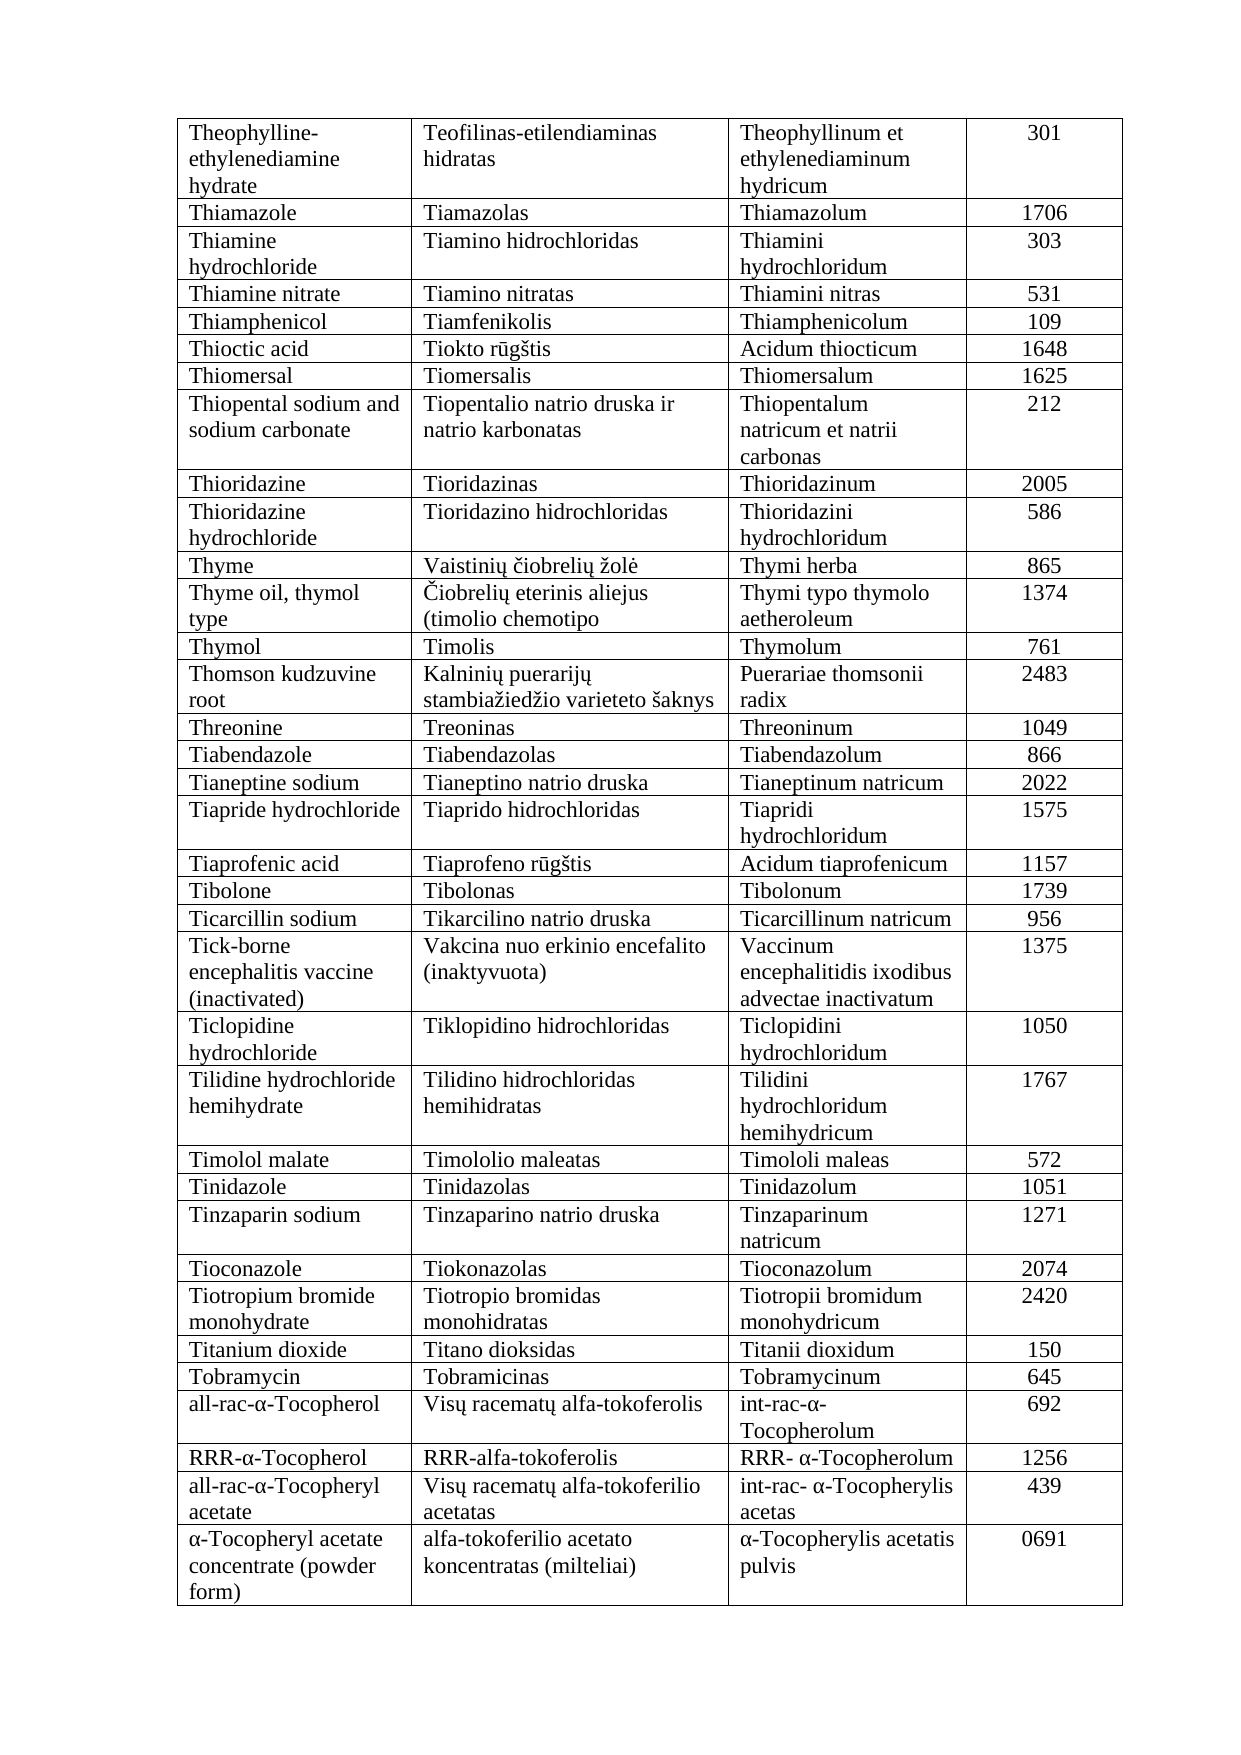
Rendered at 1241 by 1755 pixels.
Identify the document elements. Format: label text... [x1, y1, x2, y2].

table_cell 956 [967, 905, 1122, 931]
table_cell α-Tocopheryl acetate concentrate (powder form) [178, 1525, 411, 1604]
table_cell Teofilinas-etilendiaminas hidratas [412, 119, 728, 198]
table_cell int-rac- α-Tocopherylis acetas [729, 1472, 966, 1524]
table_cell Ticlopidini hydrochloridum [729, 1012, 966, 1065]
table_cell all-rac-α-Tocopherol [178, 1391, 411, 1443]
table_cell Tiopentalio natrio druska ir natrio karbonatas [412, 390, 728, 469]
table_cell Tinzaparin sodium [178, 1201, 411, 1253]
table_cell Tianeptino natrio druska [412, 769, 728, 795]
table_cell Tiabendazole [178, 741, 411, 768]
table_cell Tiamazolas [412, 199, 728, 226]
table_cell 150 [967, 1336, 1122, 1362]
table_cell 2420 [967, 1282, 1122, 1335]
table_cell Thiamini hydrochloridum [729, 227, 966, 279]
table_cell Ticlopidine hydrochloride [178, 1012, 411, 1065]
table_cell 301 [967, 119, 1122, 198]
table_cell Tiklopidino hidrochloridas [412, 1012, 728, 1065]
table_cell Thioctic acid [178, 335, 411, 362]
table_cell 866 [967, 741, 1122, 768]
table_cell Tiotropio bromidas monohidratas [412, 1282, 728, 1335]
table_cell Titano dioksidas [412, 1336, 728, 1362]
table_cell Tick-borne encephalitis vaccine (inactivated) [178, 932, 411, 1011]
table_cell 109 [967, 308, 1122, 334]
table_cell Tinidazolum [729, 1174, 966, 1200]
table_cell Tibolonas [412, 877, 728, 904]
table_cell 1739 [967, 877, 1122, 904]
table_cell Tianeptinum natricum [729, 769, 966, 795]
table_cell 2005 [967, 470, 1122, 497]
table_cell 1625 [967, 363, 1122, 389]
table_cell 1374 [967, 579, 1122, 632]
table_cell Threonine [178, 714, 411, 740]
table_cell Puerariae thomsonii radix [729, 660, 966, 713]
table_cell Thiamazolum [729, 199, 966, 226]
table_cell Tiaprofeno rūgštis [412, 850, 728, 876]
table_cell all-rac-α-Tocopheryl acetate [178, 1472, 411, 1524]
table_cell Tiotropii bromidum monohydricum [729, 1282, 966, 1335]
table_cell 572 [967, 1146, 1122, 1172]
table_cell Tilidini hydrochloridum hemihydricum [729, 1066, 966, 1145]
table_cell Kalninių puerarijų stambiažiedžio varieteto šaknys [412, 660, 728, 713]
table_cell Thioridazinum [729, 470, 966, 497]
table_cell RRR- α-Tocopherolum [729, 1444, 966, 1471]
table_cell 212 [967, 390, 1122, 469]
table_cell Thioridazine [178, 470, 411, 497]
table_cell Tiokto rūgštis [412, 335, 728, 362]
table_cell RRR-α-Tocopherol [178, 1444, 411, 1471]
table_cell Theophyllinum et ethylenediaminum hydricum [729, 119, 966, 198]
table_cell Čiobrelių eterinis aliejus (timolio chemotipo [412, 579, 728, 632]
table_cell Thiomersalum [729, 363, 966, 389]
table_cell Thymi herba [729, 552, 966, 578]
table_cell 531 [967, 280, 1122, 307]
table_cell 2074 [967, 1255, 1122, 1281]
table_cell Tiamfenikolis [412, 308, 728, 334]
table_cell Thymol [178, 633, 411, 659]
table_cell Visų racematų alfa-tokoferolis [412, 1391, 728, 1443]
table_cell 1050 [967, 1012, 1122, 1065]
table_cell Treoninas [412, 714, 728, 740]
table_cell Ticarcillin sodium [178, 905, 411, 931]
table_cell Timololi maleas [729, 1146, 966, 1172]
table_cell 1271 [967, 1201, 1122, 1253]
table_cell 586 [967, 498, 1122, 551]
table_cell α-Tocopherylis acetatis pulvis [729, 1525, 966, 1604]
table_cell Tiapride hydrochloride [178, 796, 411, 849]
table_cell Tikarcilino natrio druska [412, 905, 728, 931]
table_cell 1706 [967, 199, 1122, 226]
table_cell Acidum thiocticum [729, 335, 966, 362]
table_cell Tioridazino hidrochloridas [412, 498, 728, 551]
table_cell RRR-alfa-tokoferolis [412, 1444, 728, 1471]
table_cell Vaistinių čiobrelių žolė [412, 552, 728, 578]
table_cell 0691 [967, 1525, 1122, 1604]
table_cell 1767 [967, 1066, 1122, 1145]
table_cell Tibolone [178, 877, 411, 904]
table_cell 1157 [967, 850, 1122, 876]
table_cell Acidum tiaprofenicum [729, 850, 966, 876]
table_cell Vaccinum encephalitidis ixodibus advectae inactivatum [729, 932, 966, 1011]
table_cell 692 [967, 1391, 1122, 1443]
table_cell Tiabendazolum [729, 741, 966, 768]
table_cell Thiomersal [178, 363, 411, 389]
table_cell 2483 [967, 660, 1122, 713]
table_cell Tiaprofenic acid [178, 850, 411, 876]
table_cell Thomson kudzuvine root [178, 660, 411, 713]
table_cell int-rac-α-Tocopherolum [729, 1391, 966, 1443]
table_cell Tioridazinas [412, 470, 728, 497]
table_cell 645 [967, 1363, 1122, 1389]
table_cell Thiamine hydrochloride [178, 227, 411, 279]
table_cell Tiamino nitratas [412, 280, 728, 307]
table_cell 1049 [967, 714, 1122, 740]
table_cell Tobramycin [178, 1363, 411, 1389]
table_cell Timololio maleatas [412, 1146, 728, 1172]
table_cell Tiokonazolas [412, 1255, 728, 1281]
table_cell Thiamini nitras [729, 280, 966, 307]
table_cell Thymi typo thymolo aetheroleum [729, 579, 966, 632]
table_cell Tinidazole [178, 1174, 411, 1200]
table_cell 761 [967, 633, 1122, 659]
table_cell Tobramicinas [412, 1363, 728, 1389]
table_cell Titanii dioxidum [729, 1336, 966, 1362]
table_cell Vakcina nuo erkinio encefalito (inaktyvuota) [412, 932, 728, 1011]
table_cell 303 [967, 227, 1122, 279]
table_cell Tinzaparino natrio druska [412, 1201, 728, 1253]
table_cell Thiopental sodium and sodium carbonate [178, 390, 411, 469]
table_cell Tioconazole [178, 1255, 411, 1281]
table_cell 439 [967, 1472, 1122, 1524]
table_cell 865 [967, 552, 1122, 578]
table_cell Visų racematų alfa-tokoferilio acetatas [412, 1472, 728, 1524]
table_cell Theophylline-ethylenediamine hydrate [178, 119, 411, 198]
table_cell Tiaprido hidrochloridas [412, 796, 728, 849]
table_cell Titanium dioxide [178, 1336, 411, 1362]
table_cell 1575 [967, 796, 1122, 849]
table_cell Tilidino hidrochloridas hemihidratas [412, 1066, 728, 1145]
table_cell Thymolum [729, 633, 966, 659]
table_cell Tobramycinum [729, 1363, 966, 1389]
table_cell Tiabendazolas [412, 741, 728, 768]
table_cell Thiopentalum natricum et natrii carbonas [729, 390, 966, 469]
table_cell Thiamazole [178, 199, 411, 226]
table_cell Tiotropium bromide monohydrate [178, 1282, 411, 1335]
table_cell 1375 [967, 932, 1122, 1011]
table_cell 1051 [967, 1174, 1122, 1200]
table_cell alfa-tokoferilio acetato koncentratas (milteliai) [412, 1525, 728, 1604]
table_cell Thiamine nitrate [178, 280, 411, 307]
table_cell Thiamphenicolum [729, 308, 966, 334]
table_cell 1648 [967, 335, 1122, 362]
table_cell Tinidazolas [412, 1174, 728, 1200]
table_cell 1256 [967, 1444, 1122, 1471]
table_cell Ticarcillinum natricum [729, 905, 966, 931]
table_cell Tibolonum [729, 877, 966, 904]
table_cell Tiamino hidrochloridas [412, 227, 728, 279]
table_cell Tioconazolum [729, 1255, 966, 1281]
table_cell 2022 [967, 769, 1122, 795]
table_cell Thioridazine hydrochloride [178, 498, 411, 551]
table_cell Tilidine hydrochloride hemihydrate [178, 1066, 411, 1145]
table_cell Timolis [412, 633, 728, 659]
table_cell Tiomersalis [412, 363, 728, 389]
table_cell Thyme [178, 552, 411, 578]
table_cell Tianeptine sodium [178, 769, 411, 795]
table_cell Thyme oil, thymol type [178, 579, 411, 632]
table_cell Thioridazini hydrochloridum [729, 498, 966, 551]
table_cell Tiapridi hydrochloridum [729, 796, 966, 849]
table_cell Threoninum [729, 714, 966, 740]
table_cell Timolol malate [178, 1146, 411, 1172]
table_cell Thiamphenicol [178, 308, 411, 334]
table_cell Tinzaparinum natricum [729, 1201, 966, 1253]
